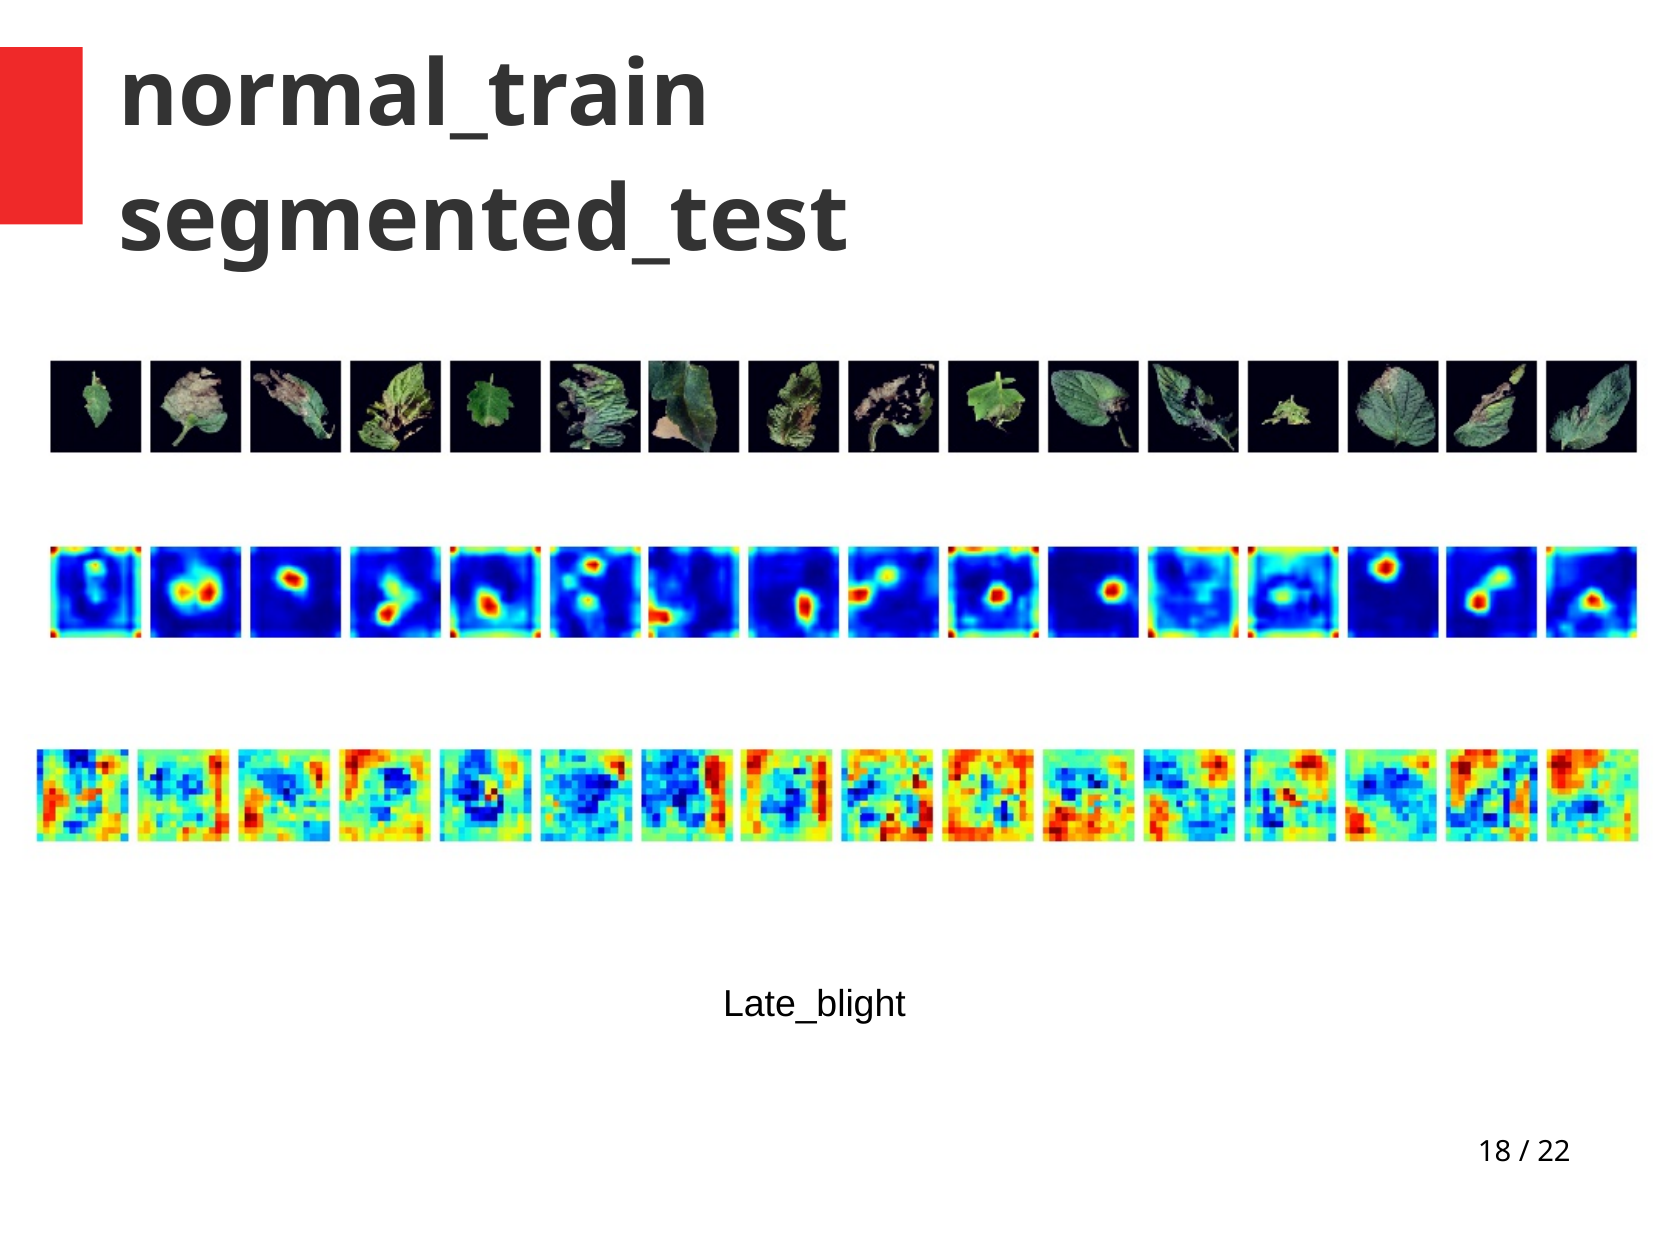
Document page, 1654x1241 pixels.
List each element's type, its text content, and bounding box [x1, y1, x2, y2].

picture [0, 344, 1654, 490]
picture [0, 530, 1654, 676]
title normal_train segmented_test [118, 45, 1571, 260]
text_box Late_blight [708, 975, 921, 1032]
picture [0, 734, 1654, 880]
